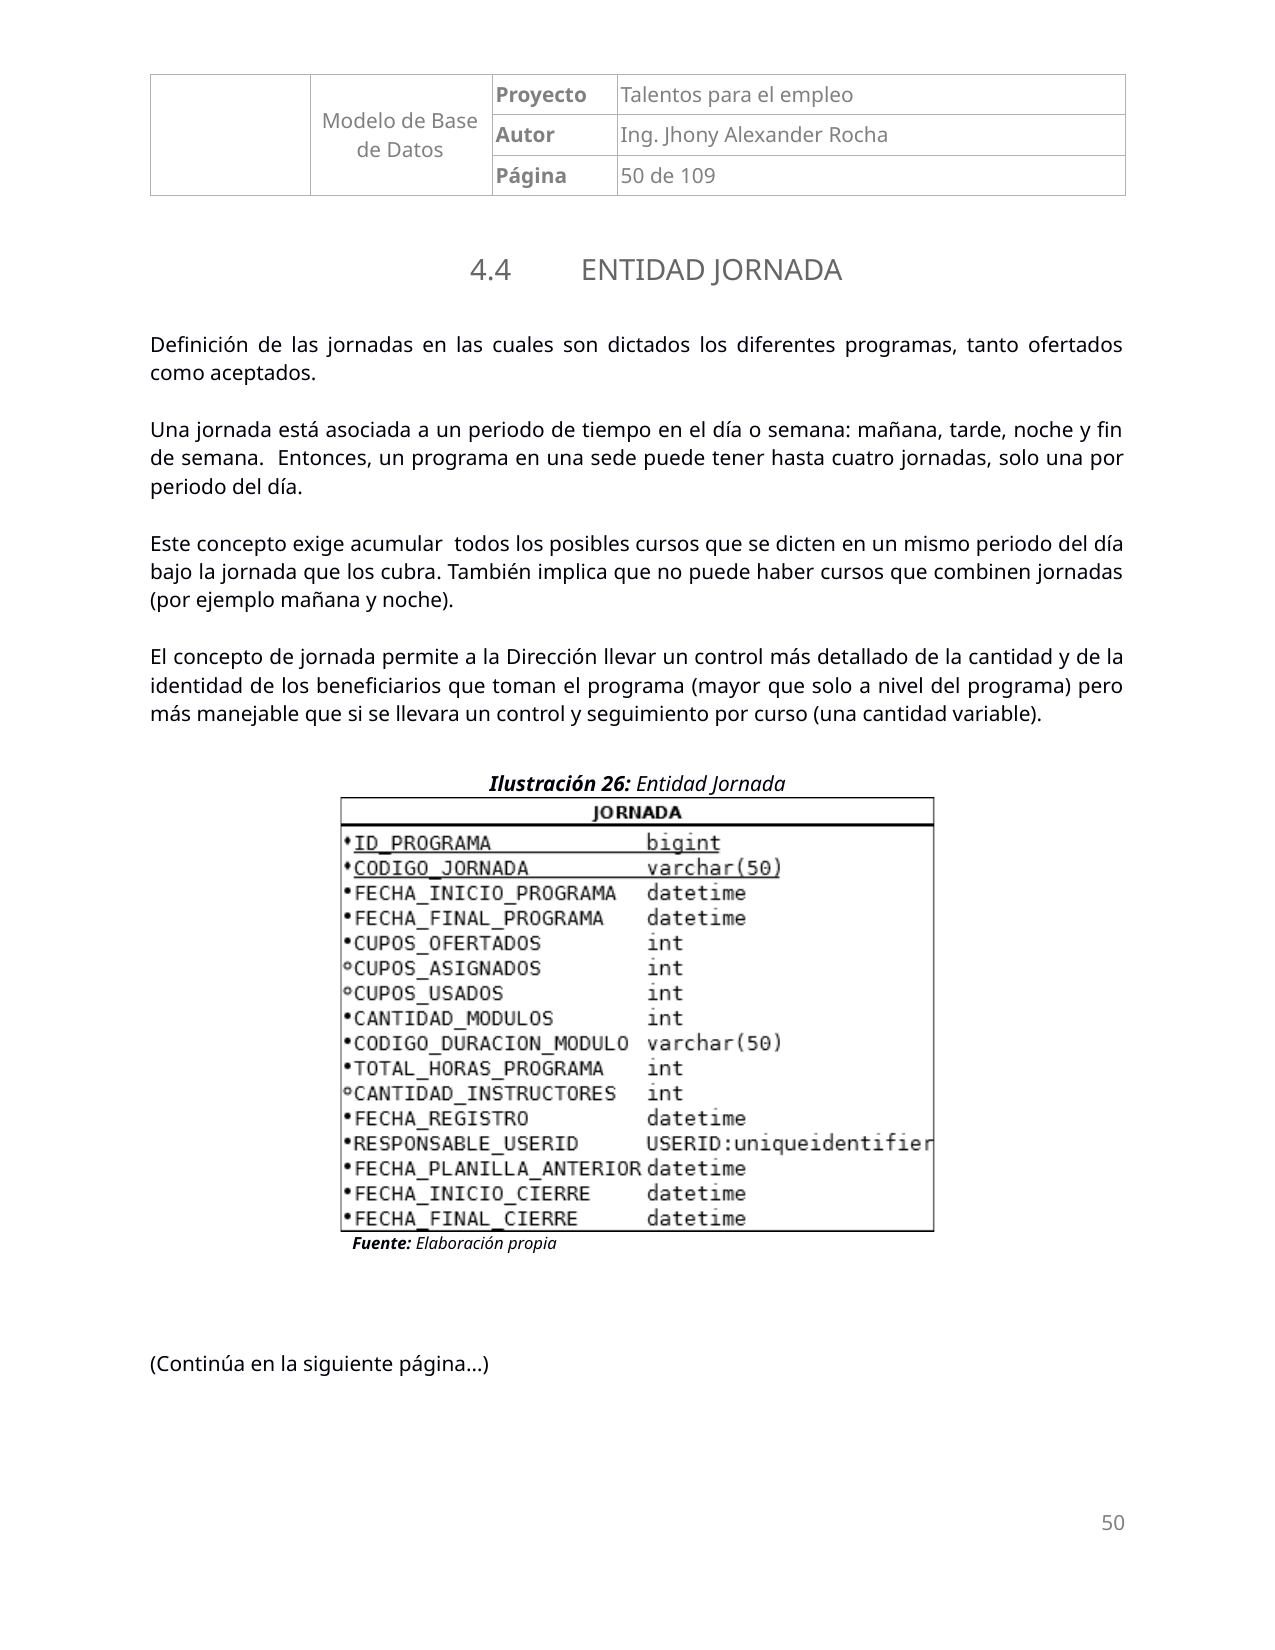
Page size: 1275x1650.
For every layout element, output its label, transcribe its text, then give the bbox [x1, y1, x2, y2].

text El concepto de jornada permite a la Dirección llevar un control más detallado de la cantidad y de la identidad de los beneficiarios que toman el programa (mayor que solo a nivel del programa) pero más manejable que si se llevara un control y seguimiento por curso (una cantidad variable). [150, 642, 1125, 728]
text Fuente: Elaboración propia [352, 1232, 923, 1254]
text Ilustración 26: Entidad Jornada [349, 769, 926, 797]
text Una jornada está asociada a un periodo de tiempo en el día o semana: mañana, tarde, noche y fin de semana. Entonces, un programa en una sede puede tener hasta cuatro jornadas, solo una por periodo del día. [150, 415, 1125, 500]
text Definición de las jornadas en las cuales son dictados los diferentes programas, tanto ofertados como aceptados. [150, 330, 1125, 387]
text (Continúa en la siguiente página…) [150, 1349, 1125, 1377]
picture [340, 797, 935, 1232]
text Este concepto exige acumular todos los posibles cursos que se dicten en un mismo periodo del día bajo la jornada que los cubra. También implica que no puede haber cursos que combinen jornadas (por ejemplo mañana y noche). [150, 529, 1125, 614]
subtitle Entidad jornada [179, 249, 1125, 289]
